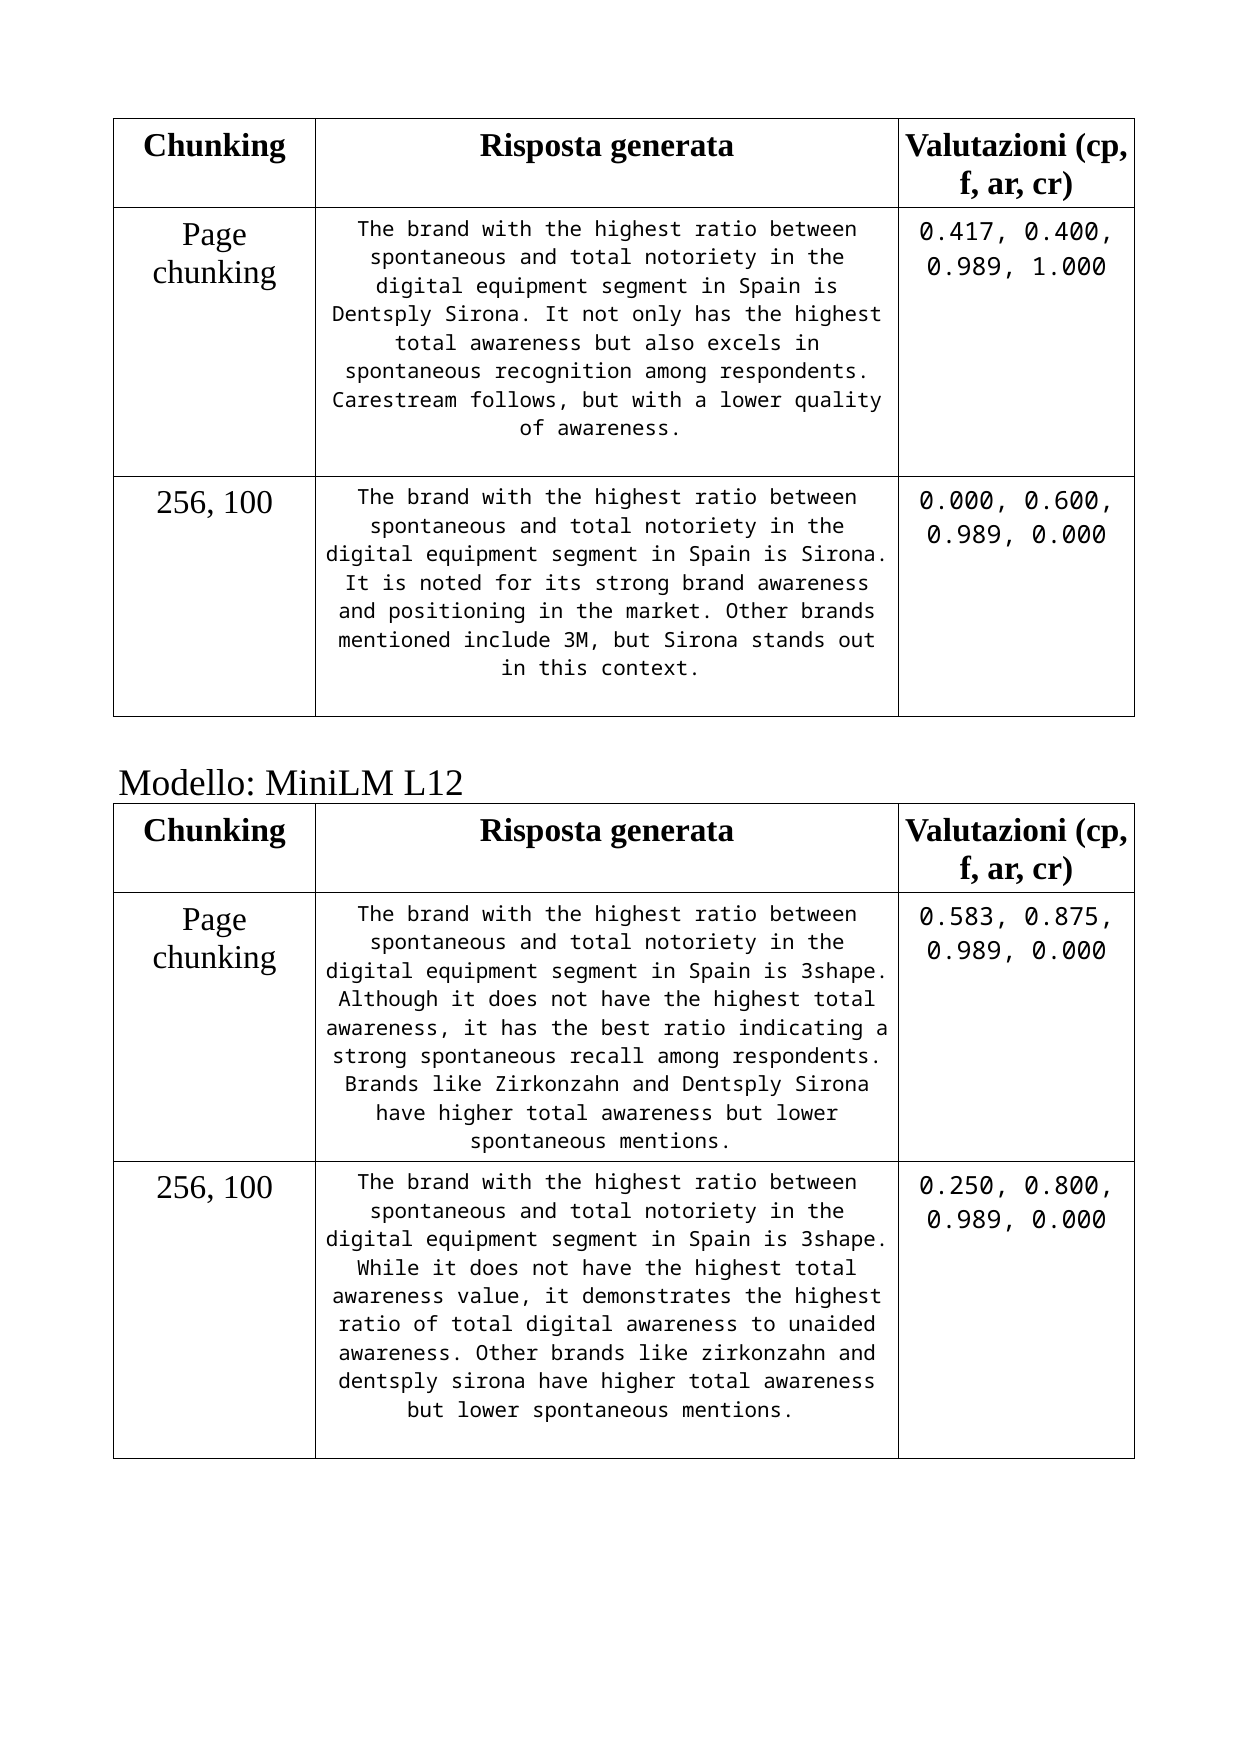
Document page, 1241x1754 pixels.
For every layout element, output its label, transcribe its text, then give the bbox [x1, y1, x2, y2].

table_cell The brand with the highest ratio between spontaneous and total notoriety in the digital equipment segment in Spain is Sirona. It is noted for its strong brand awareness and positioning in the market. Other brands mentioned include 3M, but Sirona stands out in this context. [316, 477, 898, 716]
table_cell 0.583, 0.875, 0.989, 0.000 [899, 893, 1134, 1161]
table_cell The brand with the highest ratio between spontaneous and total notoriety in the digital equipment segment in Spain is Dentsply Sirona. It not only has the highest total awareness but also excels in spontaneous recognition among respondents. Carestream follows, but with a lower quality of awareness. [316, 208, 898, 476]
table_cell 0.000, 0.600, 0.989, 0.000 [899, 477, 1134, 716]
table_cell 256, 100 [114, 1162, 315, 1457]
table_cell 256, 100 [114, 477, 315, 716]
table_cell The brand with the highest ratio between spontaneous and total notoriety in the digital equipment segment in Spain is 3shape. Although it does not have the highest total awareness, it has the best ratio indicating a strong spontaneous recall among respondents. Brands like Zirkonzahn and Dentsply Sirona have higher total awareness but lower spontaneous mentions. [316, 893, 898, 1161]
text Modello: MiniLM L12 [118, 760, 1122, 803]
table_cell Page chunking [114, 208, 315, 476]
table_header Chunking [114, 804, 315, 892]
table_cell Page chunking [114, 893, 315, 1161]
table_header Chunking [114, 119, 315, 207]
table_cell 0.250, 0.800, 0.989, 0.000 [899, 1162, 1134, 1457]
table_cell The brand with the highest ratio between spontaneous and total notoriety in the digital equipment segment in Spain is 3shape. While it does not have the highest total awareness value, it demonstrates the highest ratio of total digital awareness to unaided awareness. Other brands like zirkonzahn and dentsply sirona have higher total awareness but lower spontaneous mentions. [316, 1162, 898, 1457]
table_header Risposta generata [316, 119, 898, 207]
table_header Valutazioni (cp, f, ar, cr) [899, 119, 1134, 207]
table_header Risposta generata [316, 804, 898, 892]
table_header Valutazioni (cp, f, ar, cr) [899, 804, 1134, 892]
table_cell 0.417, 0.400, 0.989, 1.000 [899, 208, 1134, 476]
